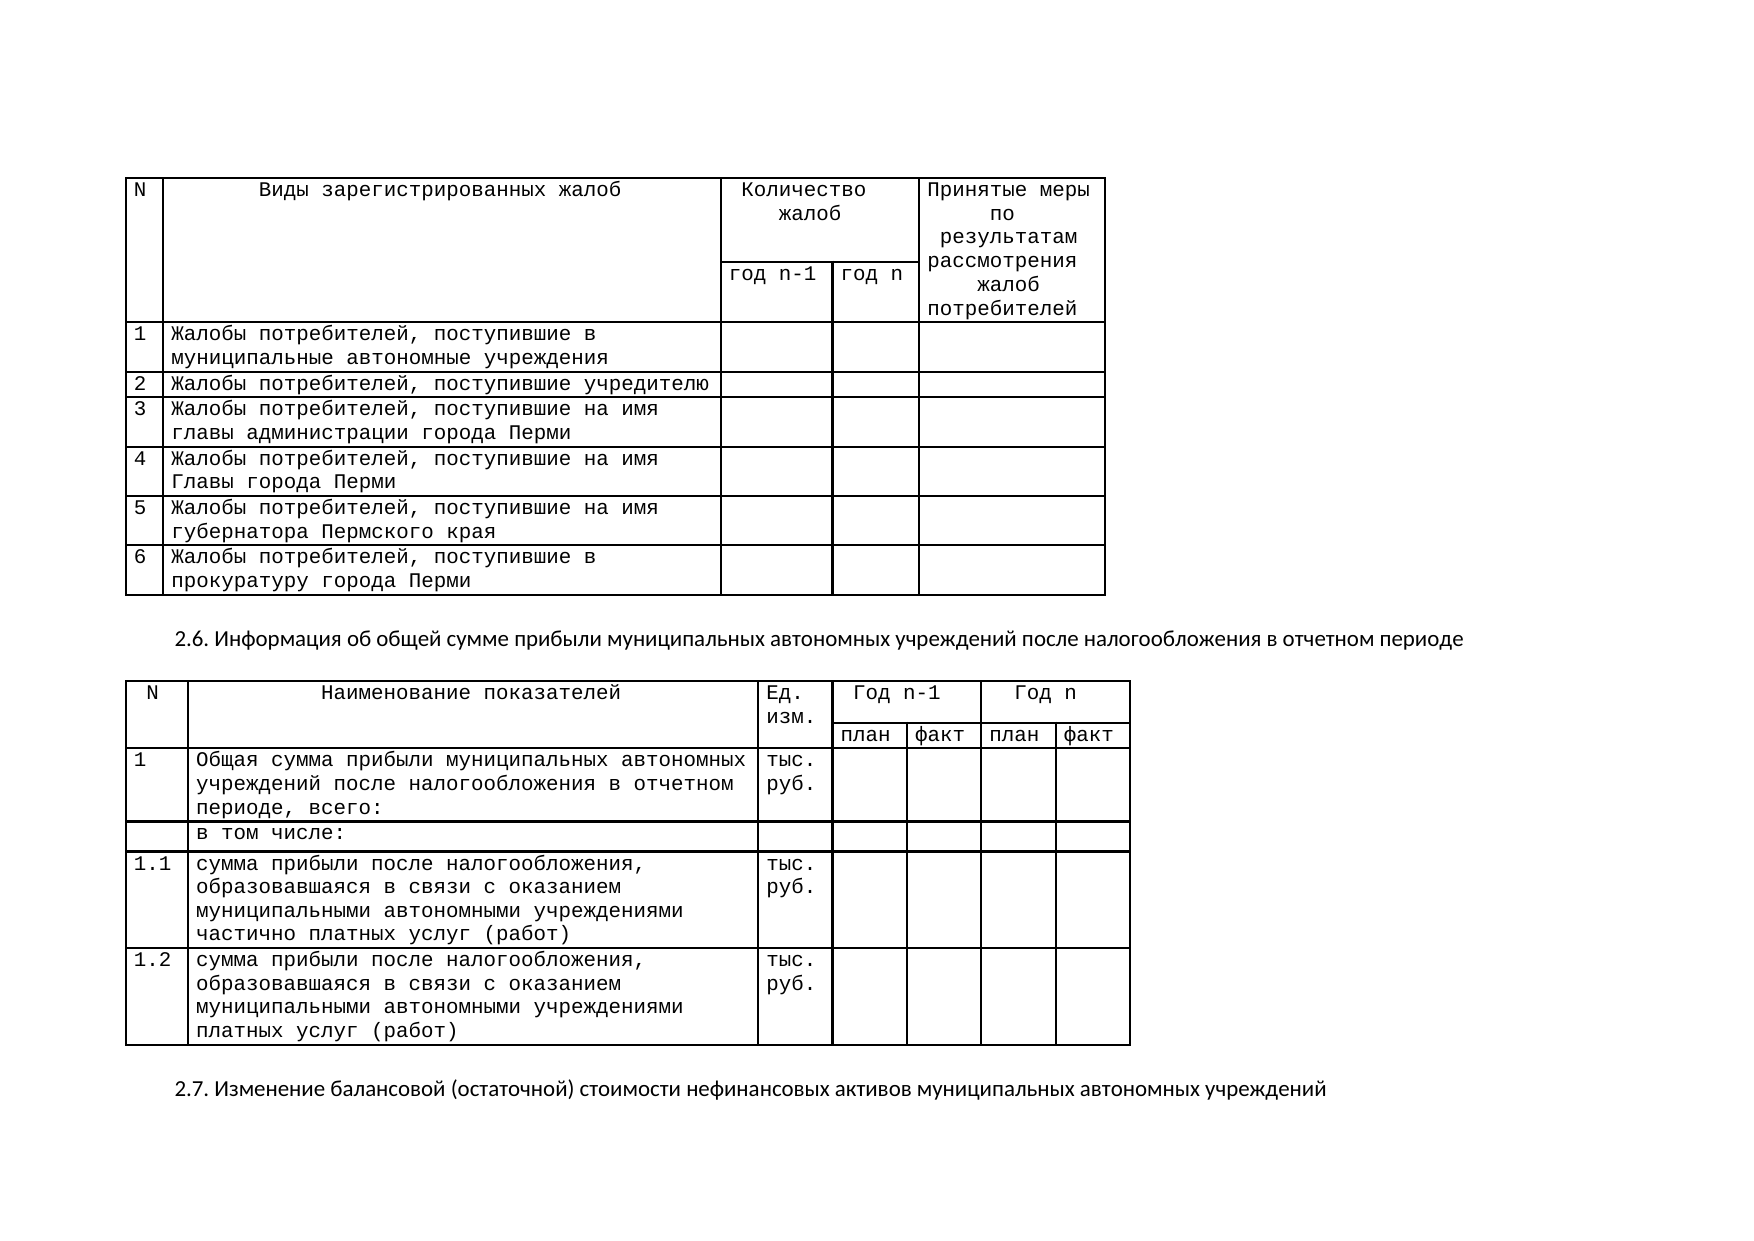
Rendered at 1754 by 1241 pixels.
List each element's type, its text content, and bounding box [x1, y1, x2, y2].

table_cell [722, 448, 831, 495]
table_cell сумма прибыли после налогообложения, образовавшаяся в связи с оказанием муниципальными автономными учреждениями частично платных услуг (работ) [189, 853, 757, 947]
table_cell [834, 323, 918, 371]
table_cell Жалобы потребителей, поступившие на имя Главы города Перми [164, 448, 720, 495]
table_cell [920, 448, 1104, 495]
text 2.6. Информация об общей сумме прибыли муниципальных автономных учреждений после налогообложения в отчетном периоде [118, 624, 1636, 652]
table_cell [834, 398, 918, 446]
table_cell факт [908, 724, 980, 747]
table_cell факт [1057, 724, 1129, 747]
table_cell [834, 546, 918, 594]
table_cell 5 [127, 497, 162, 544]
table_header Год n-1 [834, 682, 980, 722]
table_cell [920, 373, 1104, 396]
table_cell Жалобы потребителей, поступившие на имя губернатора Пермского края [164, 497, 720, 544]
table_cell Жалобы потребителей, поступившие в прокуратуру города Перми [164, 546, 720, 594]
table_cell 4 [127, 448, 162, 495]
table_cell [982, 823, 1055, 850]
table_header Наименование показателей [189, 682, 757, 747]
table_header N [127, 179, 162, 321]
table_cell год n-1 [722, 263, 831, 321]
table_cell [908, 949, 980, 1044]
table_header N [127, 682, 187, 747]
table_cell 1.2 [127, 949, 187, 1044]
table_cell [908, 853, 980, 947]
table_cell [722, 398, 831, 446]
table_cell 1.1 [127, 853, 187, 947]
table_cell [982, 853, 1055, 947]
table_cell [834, 749, 906, 820]
table_header Количество жалоб [722, 179, 918, 261]
table_cell сумма прибыли после налогообложения, образовавшаяся в связи с оказанием муниципальными автономными учреждениями платных услуг (работ) [189, 949, 757, 1044]
table_cell [982, 949, 1055, 1044]
table_cell год n [834, 263, 918, 321]
table_cell [759, 823, 831, 850]
table_cell тыс. руб. [759, 749, 831, 820]
table_header Год n [982, 682, 1129, 722]
table_cell [1057, 853, 1129, 947]
table_cell план [982, 724, 1055, 747]
table_cell тыс. руб. [759, 853, 831, 947]
table_cell [834, 497, 918, 544]
table_cell [722, 546, 831, 594]
table_cell [1057, 823, 1129, 850]
table_cell [920, 398, 1104, 446]
table_cell [908, 749, 980, 820]
table_cell [908, 823, 980, 850]
table_header Принятые меры по результатам рассмотрения жалоб потребителей [920, 179, 1104, 321]
table_cell план [834, 724, 906, 747]
table_cell 6 [127, 546, 162, 594]
table_cell 1 [127, 749, 187, 820]
table_cell [982, 749, 1055, 820]
table_cell тыс. руб. [759, 949, 831, 1044]
table_header Виды зарегистрированных жалоб [164, 179, 720, 321]
table_cell [1057, 949, 1129, 1044]
table_cell [834, 448, 918, 495]
table_cell [834, 949, 906, 1044]
table_cell [834, 823, 906, 850]
table_cell 2 [127, 373, 162, 396]
table_cell [834, 373, 918, 396]
table_cell Жалобы потребителей, поступившие в муниципальные автономные учреждения [164, 323, 720, 371]
table_header Ед. изм. [759, 682, 831, 747]
table_cell [920, 323, 1104, 371]
table_cell [127, 823, 187, 850]
text 2.7. Изменение балансовой (остаточной) стоимости нефинансовых активов муниципальных автономных учреждений [118, 1074, 1636, 1102]
table_cell Общая сумма прибыли муниципальных автономных учреждений после налогообложения в отчетном периоде, всего: [189, 749, 757, 820]
table_cell [920, 497, 1104, 544]
table_cell в том числе: [189, 823, 757, 850]
table_cell [1057, 749, 1129, 820]
table_cell Жалобы потребителей, поступившие учредителю [164, 373, 720, 396]
table_cell [920, 546, 1104, 594]
table_cell 1 [127, 323, 162, 371]
table_cell 3 [127, 398, 162, 446]
table_cell [722, 373, 831, 396]
table_cell [722, 323, 831, 371]
table_cell Жалобы потребителей, поступившие на имя главы администрации города Перми [164, 398, 720, 446]
table_cell [722, 497, 831, 544]
table_cell [834, 853, 906, 947]
